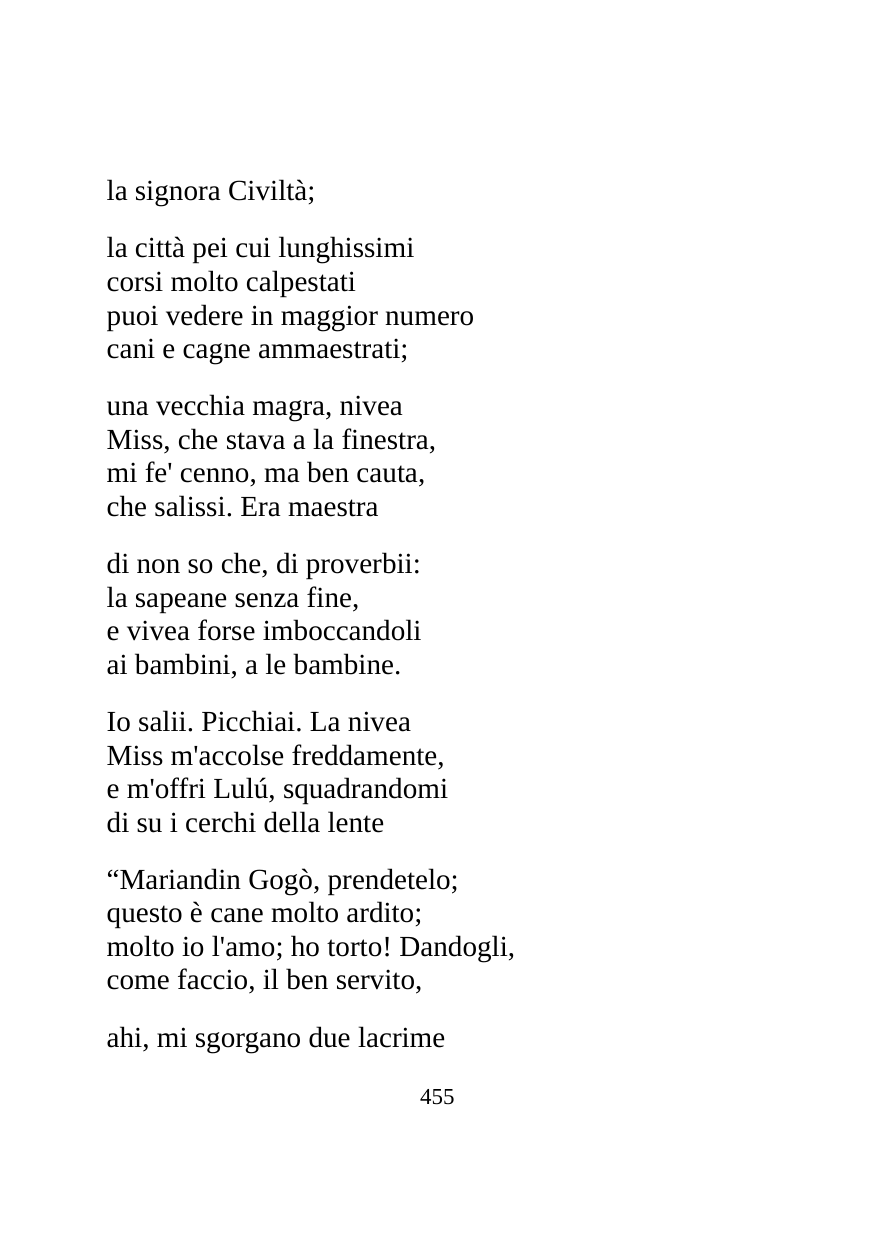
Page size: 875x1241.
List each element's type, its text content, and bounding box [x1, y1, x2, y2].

text molto io l'amo; ho torto! Dandogli, [106, 929, 768, 962]
text corsi molto calpestati [106, 264, 768, 298]
text e vivea forse imboccandoli [106, 613, 768, 647]
text puoi vedere in maggior numero [106, 298, 768, 331]
text che salissi. Era maestra [106, 489, 768, 523]
text cani e cagne ammaestrati; [106, 331, 768, 365]
text mi fe' cenno, ma ben cauta, [106, 456, 768, 489]
text la città pei cui lunghissimi [106, 231, 768, 264]
text Miss m'accolse freddamente, [106, 738, 768, 771]
text ahi, mi sgorgano due lacrime [106, 1020, 768, 1053]
text la signora Civiltà; [106, 173, 768, 207]
text Miss, che stava a la finestra, [106, 422, 768, 456]
text “Mariandin Gogò, prendetelo; [106, 862, 768, 895]
text di non so che, di proverbii: [106, 546, 768, 580]
text questo è cane molto ardito; [106, 895, 768, 929]
text ai bambini, a le bambine. [106, 647, 768, 680]
text come faccio, il ben servito, [106, 962, 768, 996]
text la sapeane senza fine, [106, 580, 768, 613]
text una vecchia magra, nivea [106, 388, 768, 422]
text e m'offri Lulú, squadrandomi [106, 771, 768, 805]
text Io salii. Picchiai. La nivea [106, 704, 768, 738]
text di su i cerchi della lente [106, 805, 768, 838]
